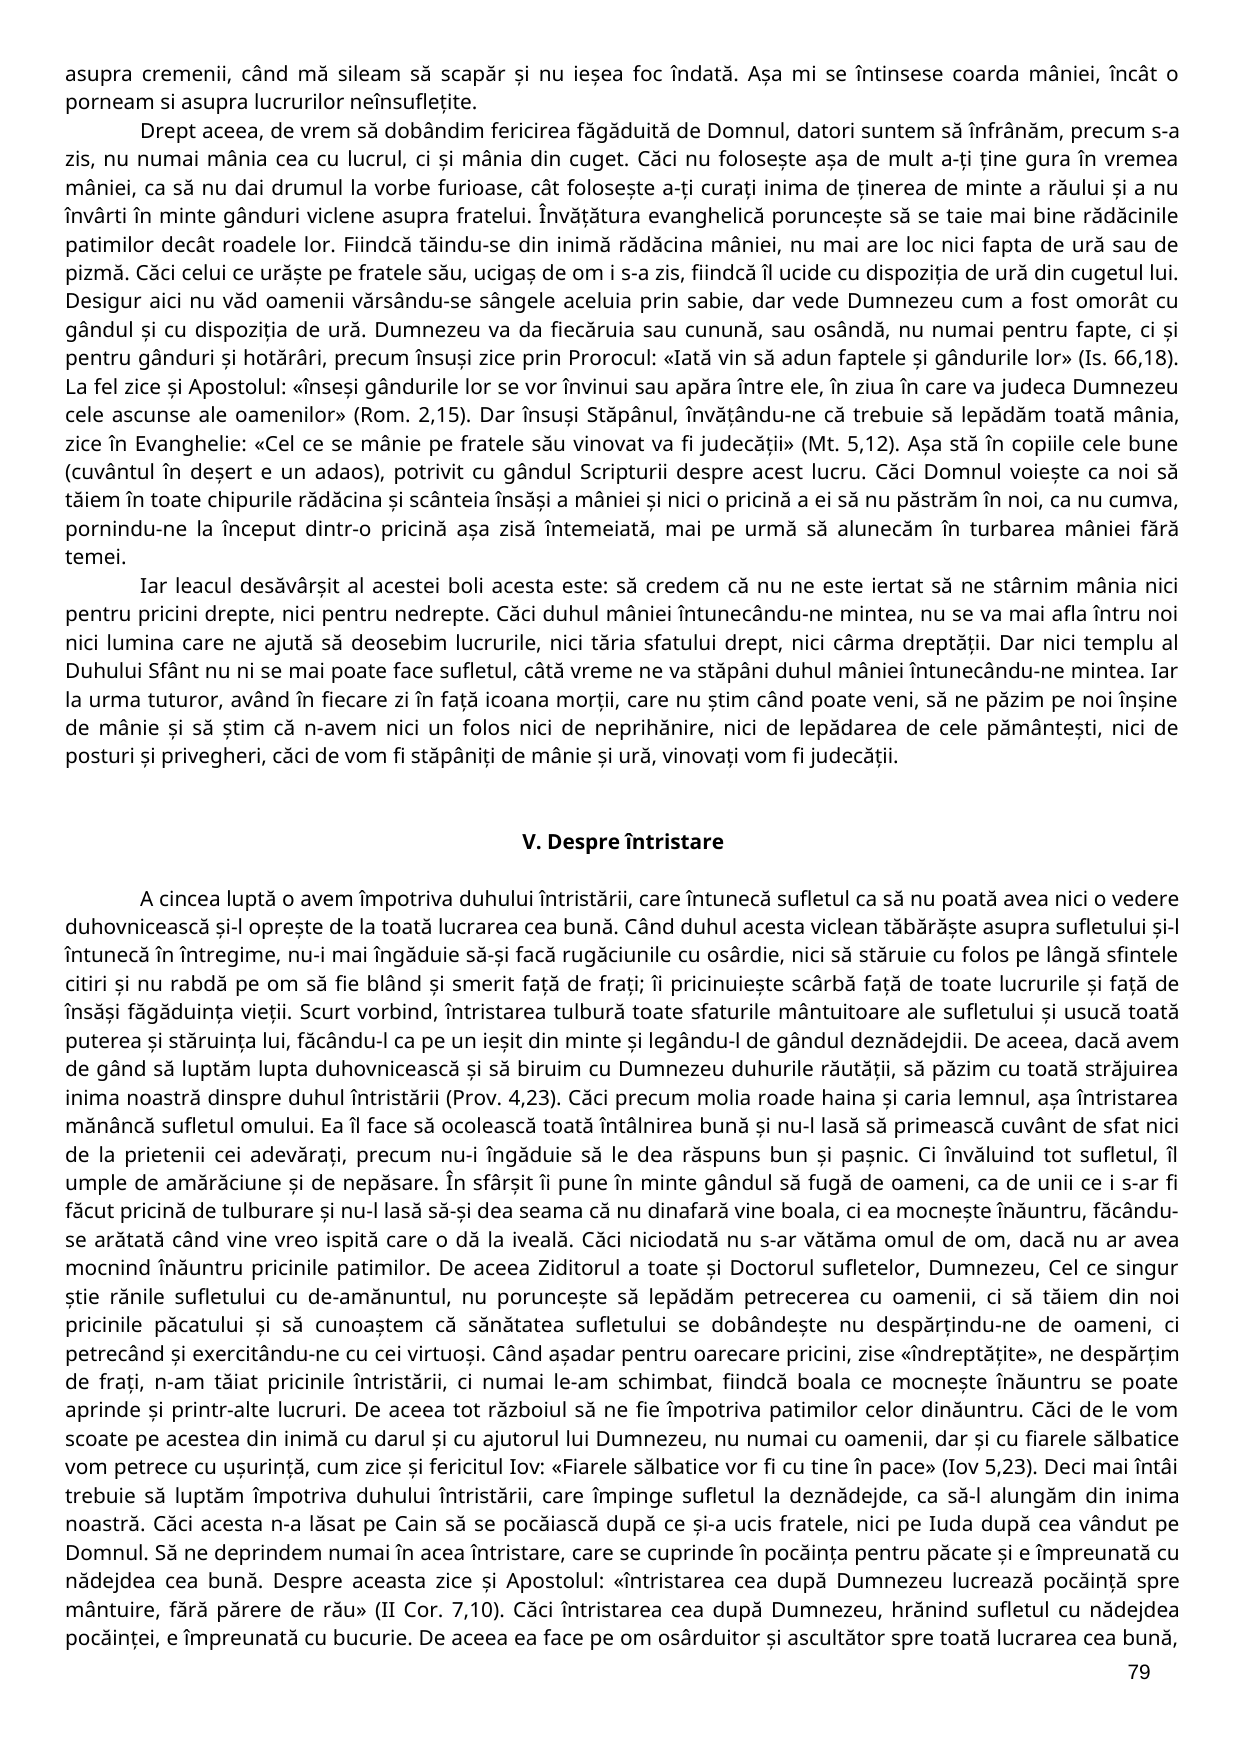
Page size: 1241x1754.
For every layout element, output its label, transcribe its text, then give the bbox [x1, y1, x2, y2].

text Drept aceea, de vrem să dobândim fericirea făgăduită de Domnul, datori suntem să înfrânăm, precum s-a zis, nu numai mânia cea cu lucrul, ci şi mânia din cuget. Căci nu foloseşte aşa de mult a-ţi ţine gura în vremea mâniei, ca să nu dai drumul la vorbe furioase, cât foloseşte a-ţi curaţi inima de ţinerea de minte a răului şi a nu învârti în minte gânduri viclene asupra fratelui. Învăţătura evanghelică porunceşte să se taie mai bine rădăcinile patimilor decât roadele lor. Fiindcă tăindu-se din inimă rădăcina mâniei, nu mai are loc nici fapta de ură sau de pizmă. Căci celui ce urăşte pe fratele său, ucigaş de om i s-a zis, fiindcă îl ucide cu dispoziţia de ură din cugetul lui. Desigur aici nu văd oamenii vărsându-se sângele aceluia prin sabie, dar vede Dumnezeu cum a fost omorât cu gândul şi cu dispoziţia de ură. Dumnezeu va da fiecăruia sau cunună, sau osândă, nu numai pentru fapte, ci şi pentru gânduri şi hotărâri, precum însuşi zice prin Prorocul: «Iată vin să adun faptele şi gândurile lor» (Is. 66,18). La fel zice şi Apostolul: «înseşi gândurile lor se vor învinui sau apăra între ele, în ziua în care va judeca Dumnezeu cele ascunse ale oamenilor» (Rom. 2,15). Dar însuşi Stăpânul, învăţându-ne că trebuie să lepădăm toată mânia, zice în Evanghelie: «Cel ce se mânie pe fratele său vinovat va fi judecăţii» (Mt. 5,12). Aşa stă în copiile cele bune (cuvântul în deşert e un adaos), potrivit cu gândul Scripturii despre acest lucru. Căci Domnul voieşte ca noi să tăiem în toate chipurile rădăcina şi scânteia însăşi a mâniei şi nici o pricină a ei să nu păstrăm în noi, ca nu cumva, pornindu-ne la început dintr-o pricină aşa zisă întemeiată, mai pe urmă să alunecăm în turbarea mâniei fără temei. [65, 116, 1181, 571]
text A cincea luptă o avem împotriva duhului întristării, care întunecă sufletul ca să nu poată avea nici o vedere duhovnicească şi-l opreşte de la toată lucrarea cea bună. Când duhul acesta viclean tăbărăşte asupra sufletului şi-l întunecă în întregime, nu-i mai îngăduie să-şi facă rugăciunile cu osârdie, nici să stăruie cu folos pe lângă sfintele citiri şi nu rabdă pe om să fie blând şi smerit faţă de fraţi; îi pricinuieşte scârbă faţă de toate lucrurile şi faţă de însăşi făgăduinţa vieţii. Scurt vorbind, întristarea tulbură toate sfaturile mântuitoare ale sufletului şi usucă toată puterea şi stăruinţa lui, făcându-l ca pe un ieşit din minte şi legându-l de gândul deznădejdii. De aceea, dacă avem de gând să luptăm lupta duhovnicească şi să biruim cu Dumnezeu duhurile răutăţii, să păzim cu toată străjuirea inima noastră dinspre duhul întristării (Prov. 4,23). Căci precum molia roade haina şi caria lemnul, aşa întristarea mănâncă sufletul omului. Ea îl face să ocolească toată întâlnirea bună şi nu-l lasă să primească cuvânt de sfat nici de la prietenii cei adevăraţi, precum nu-i îngăduie să le dea răspuns bun şi paşnic. Ci învăluind tot sufletul, îl umple de amărăciune şi de nepăsare. În sfârşit îi pune în minte gândul să fugă de oameni, ca de unii ce i s-ar fi făcut pricină de tulburare şi nu-l lasă să-şi dea seama că nu dinafară vine boala, ci ea mocneşte înăuntru, făcându-se arătată când vine vreo ispită care o dă la iveală. Căci niciodată nu s-ar vătăma omul de om, dacă nu ar avea mocnind înăuntru pricinile patimilor. De aceea Ziditorul a toate şi Doctorul sufletelor, Dumnezeu, Cel ce singur ştie rănile sufletului cu de-amănuntul, nu porunceşte să lepădăm petrecerea cu oamenii, ci să tăiem din noi pricinile păcatului şi să cunoaştem că sănătatea sufletului se dobândeşte nu despărţindu-ne de oameni, ci petrecând şi exercitându-ne cu cei virtuoşi. Când aşadar pentru oarecare pricini, zise «îndreptăţite», ne despărţim de fraţi, n-am tăiat pricinile întristării, ci numai le-am schimbat, fiindcă boala ce mocneşte înăuntru se poate aprinde şi printr-alte lucruri. De aceea tot războiul să ne fie împotriva patimilor celor dinăuntru. Căci de le vom scoate pe acestea din inimă cu darul şi cu ajutorul lui Dumnezeu, nu numai cu oamenii, dar şi cu fiarele sălbatice vom petrece cu uşurinţă, cum zice şi fericitul Iov: «Fiarele sălbatice vor fi cu tine în pace» (Iov 5,23). Deci mai întâi trebuie să luptăm împotriva duhului întristării, care împinge sufletul la deznădejde, ca să-l alungăm din inima noastră. Căci acesta n-a lăsat pe Cain să se pocăiască după ce şi-a ucis fratele, nici pe Iuda după cea vândut pe Domnul. Să ne deprindem numai în acea întristare, care se cuprinde în pocăinţa pentru păcate şi e împreunată cu nădejdea cea bună. Despre aceasta zice şi Apostolul: «întristarea cea după Dumnezeu lucrează pocăinţă spre mântuire, fără părere de rău» (II Cor. 7,10). Căci întristarea cea după Dumnezeu, hrănind sufletul cu nădejdea pocăinţei, e împreunată cu bucurie. De aceea ea face pe om osârduitor şi ascultător spre toată lucrarea cea bună, [65, 884, 1181, 1652]
text Iar leacul desăvârşit al acestei boli acesta este: să credem că nu ne este iertat să ne stârnim mânia nici pentru pricini drepte, nici pentru nedrepte. Căci duhul mâniei întunecându-ne mintea, nu se va mai afla întru noi nici lumina care ne ajută să deosebim lucrurile, nici tăria sfatului drept, nici cârma dreptăţii. Dar nici templu al Duhului Sfânt nu ni se mai poate face sufletul, câtă vreme ne va stăpâni duhul mâniei întunecându-ne mintea. Iar la urma tuturor, având în fiecare zi în faţă icoana morţii, care nu ştim când poate veni, să ne păzim pe noi înşine de mânie şi să ştim că n-avem nici un folos nici de neprihănire, nici de lepădarea de cele pământeşti, nici de posturi şi privegheri, căci de vom fi stăpâniţi de mânie şi ură, vinovaţi vom fi judecăţii. [65, 571, 1181, 770]
text V. Despre întristare [65, 827, 1181, 855]
text asupra cremenii, când mă sileam să scapăr şi nu ieşea foc îndată. Aşa mi se întinsese coarda mâniei, încât o porneam si asupra lucrurilor neînsufleţite. [65, 59, 1181, 116]
